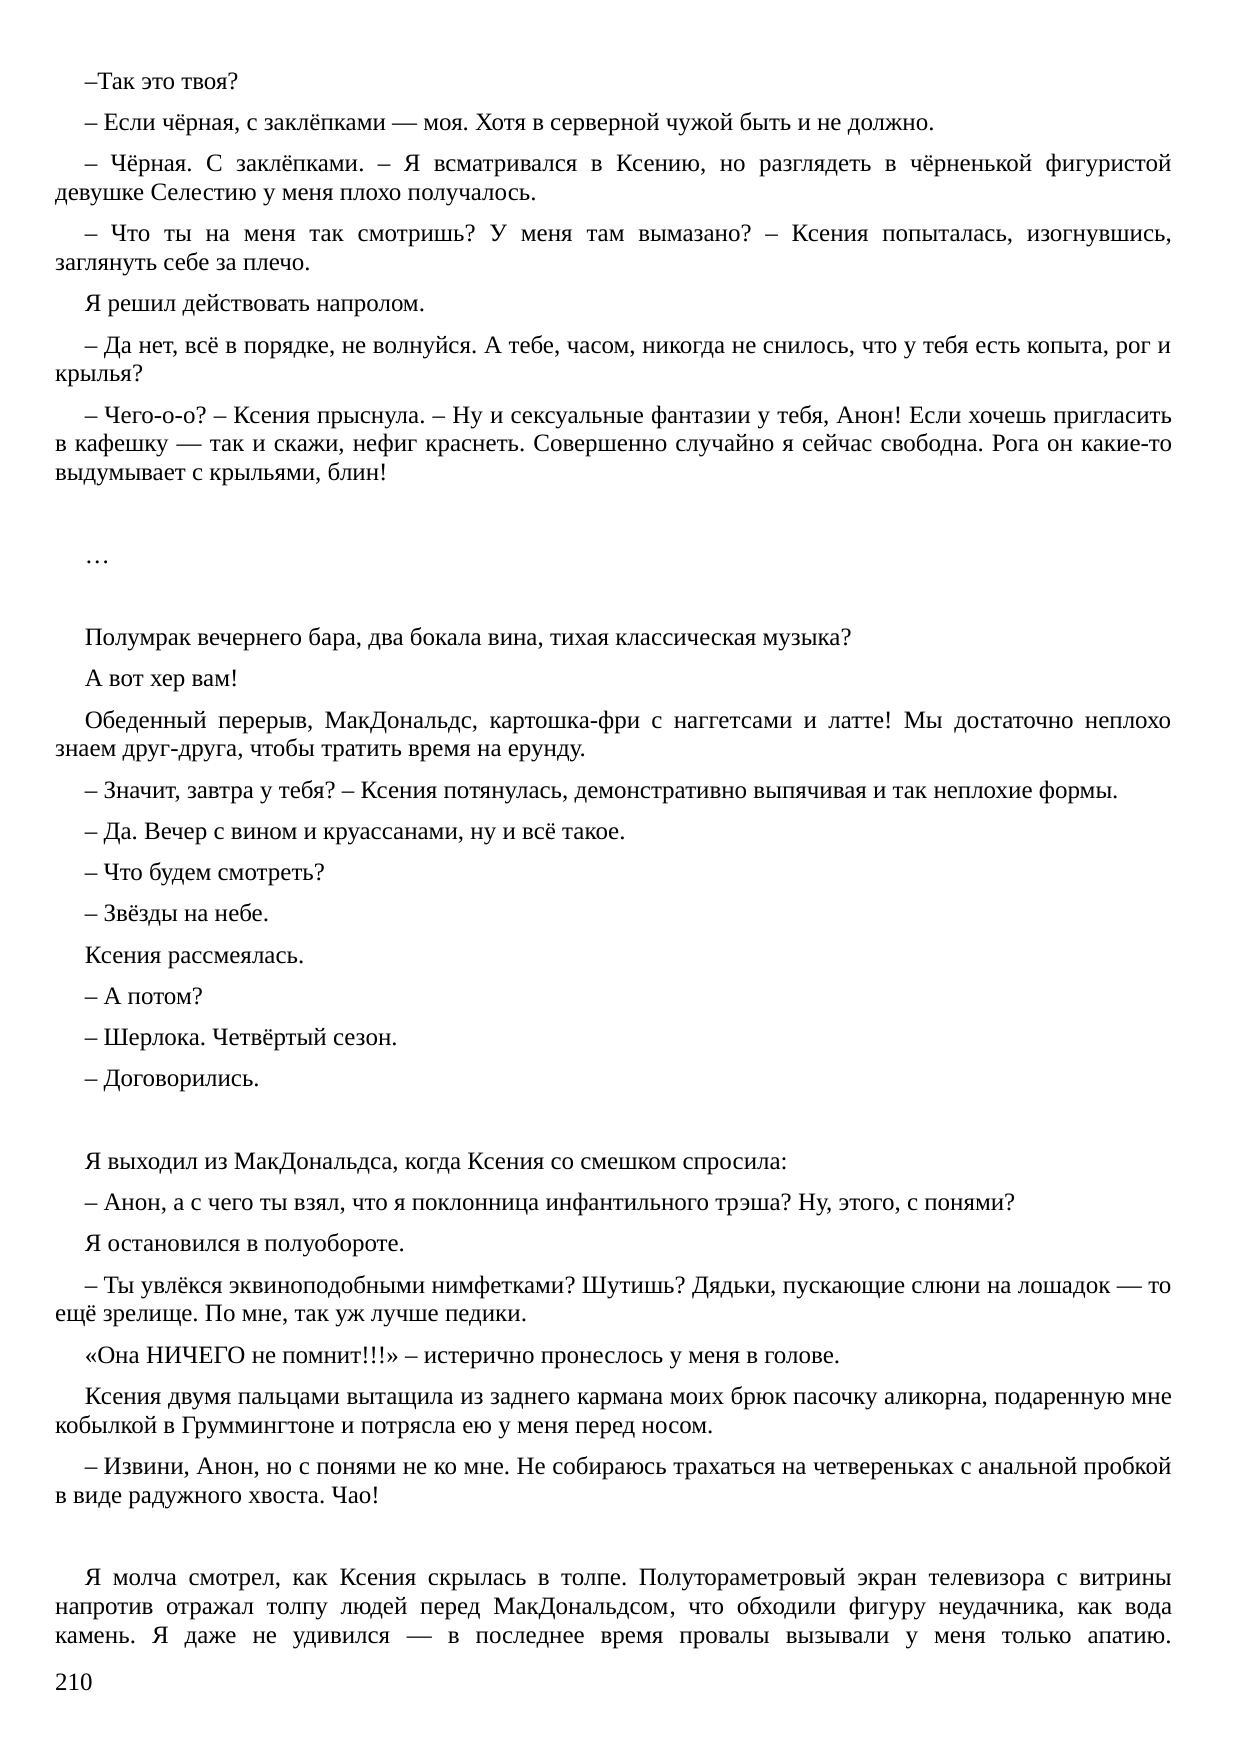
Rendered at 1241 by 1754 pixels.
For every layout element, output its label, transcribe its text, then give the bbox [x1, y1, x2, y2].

text А вот хер вам! [55, 663, 1173, 692]
text – А потом? [55, 981, 1173, 1010]
text Я молча смотрел, как Ксения скрылась в толпе. Полутораметровый экран телевизора с витрины напротив отражал толпу людей перед МакДональдсом, что обходили фигуру неудачника, как вода камень. Я даже не удивился — в последнее время провалы вызывали у меня только апатию. [55, 1562, 1173, 1648]
text – Шерлока. Четвёртый сезон. [55, 1022, 1173, 1051]
text Ксения рассмеялась. [55, 940, 1173, 968]
text – Чёрная. С заклёпками. – Я всматривался в Ксению, но разглядеть в чёрненькой фигуристой девушке Селестию у меня плохо получалось. [55, 148, 1173, 206]
text Полумрак вечернего бара, два бокала вина, тихая классическая музыка? [55, 622, 1173, 651]
text … [55, 540, 1173, 568]
text – Значит, завтра у тебя? – Ксения потянулась, демонстративно выпячивая и так неплохие формы. [55, 775, 1173, 803]
text – Анон, а с чего ты взял, что я поклонница инфантильного трэша? Ну, этого, с понями? [55, 1187, 1173, 1216]
text –Так это твоя? [55, 66, 1173, 95]
text Я выходил из МакДональдса, когда Ксения со смешком спросила: [55, 1146, 1173, 1175]
text Обеденный перерыв, МакДональдс, картошка-фри с наггетсами и латте! Мы достаточно неплохо знаем друг-друга, чтобы тратить время на ерунду. [55, 705, 1173, 762]
text – Ты увлёкся эквиноподобными нимфетками? Шутишь? Дядьки, пускающие слюни на лошадок — то ещё зрелище. По мне, так уж лучше педики. [55, 1270, 1173, 1327]
text – Договорились. [55, 1063, 1173, 1092]
text «Она НИЧЕГО не помнит!!!» – истерично пронеслось у меня в голове. [55, 1340, 1173, 1368]
text – Если чёрная, с заклёпками — моя. Хотя в серверной чужой быть и не должно. [55, 107, 1173, 136]
text – Извини, Анон, но с понями не ко мне. Не собираюсь трахаться на четвереньках с анальной пробкой в виде радужного хвоста. Чао! [55, 1451, 1173, 1508]
text Я решил действовать напролом. [55, 288, 1173, 317]
text – Звёзды на небе. [55, 898, 1173, 927]
text – Что ты на меня так смотришь? У меня там вымазано? – Ксения попыталась, изогнувшись, заглянуть себе за плечо. [55, 218, 1173, 276]
text – Что будем смотреть? [55, 857, 1173, 886]
text – Чего-о-о? – Ксения прыснула. – Ну и сексуальные фантазии у тебя, Анон! Если хочешь пригласить в кафешку — так и скажи, нефиг краснеть. Совершенно случайно я сейчас свободна. Рога он какие-то выдумывает с крыльями, блин! [55, 400, 1173, 486]
text Ксения двумя пальцами вытащила из заднего кармана моих брюк пасочку аликорна, подаренную мне кобылкой в Груммингтоне и потрясла ею у меня перед носом. [55, 1381, 1173, 1438]
text Я остановился в полуобороте. [55, 1228, 1173, 1257]
text – Да. Вечер с вином и круассанами, ну и всё такое. [55, 816, 1173, 845]
text – Да нет, всё в порядке, не волнуйся. А тебе, часом, никогда не снилось, что у тебя есть копыта, рог и крылья? [55, 330, 1173, 387]
